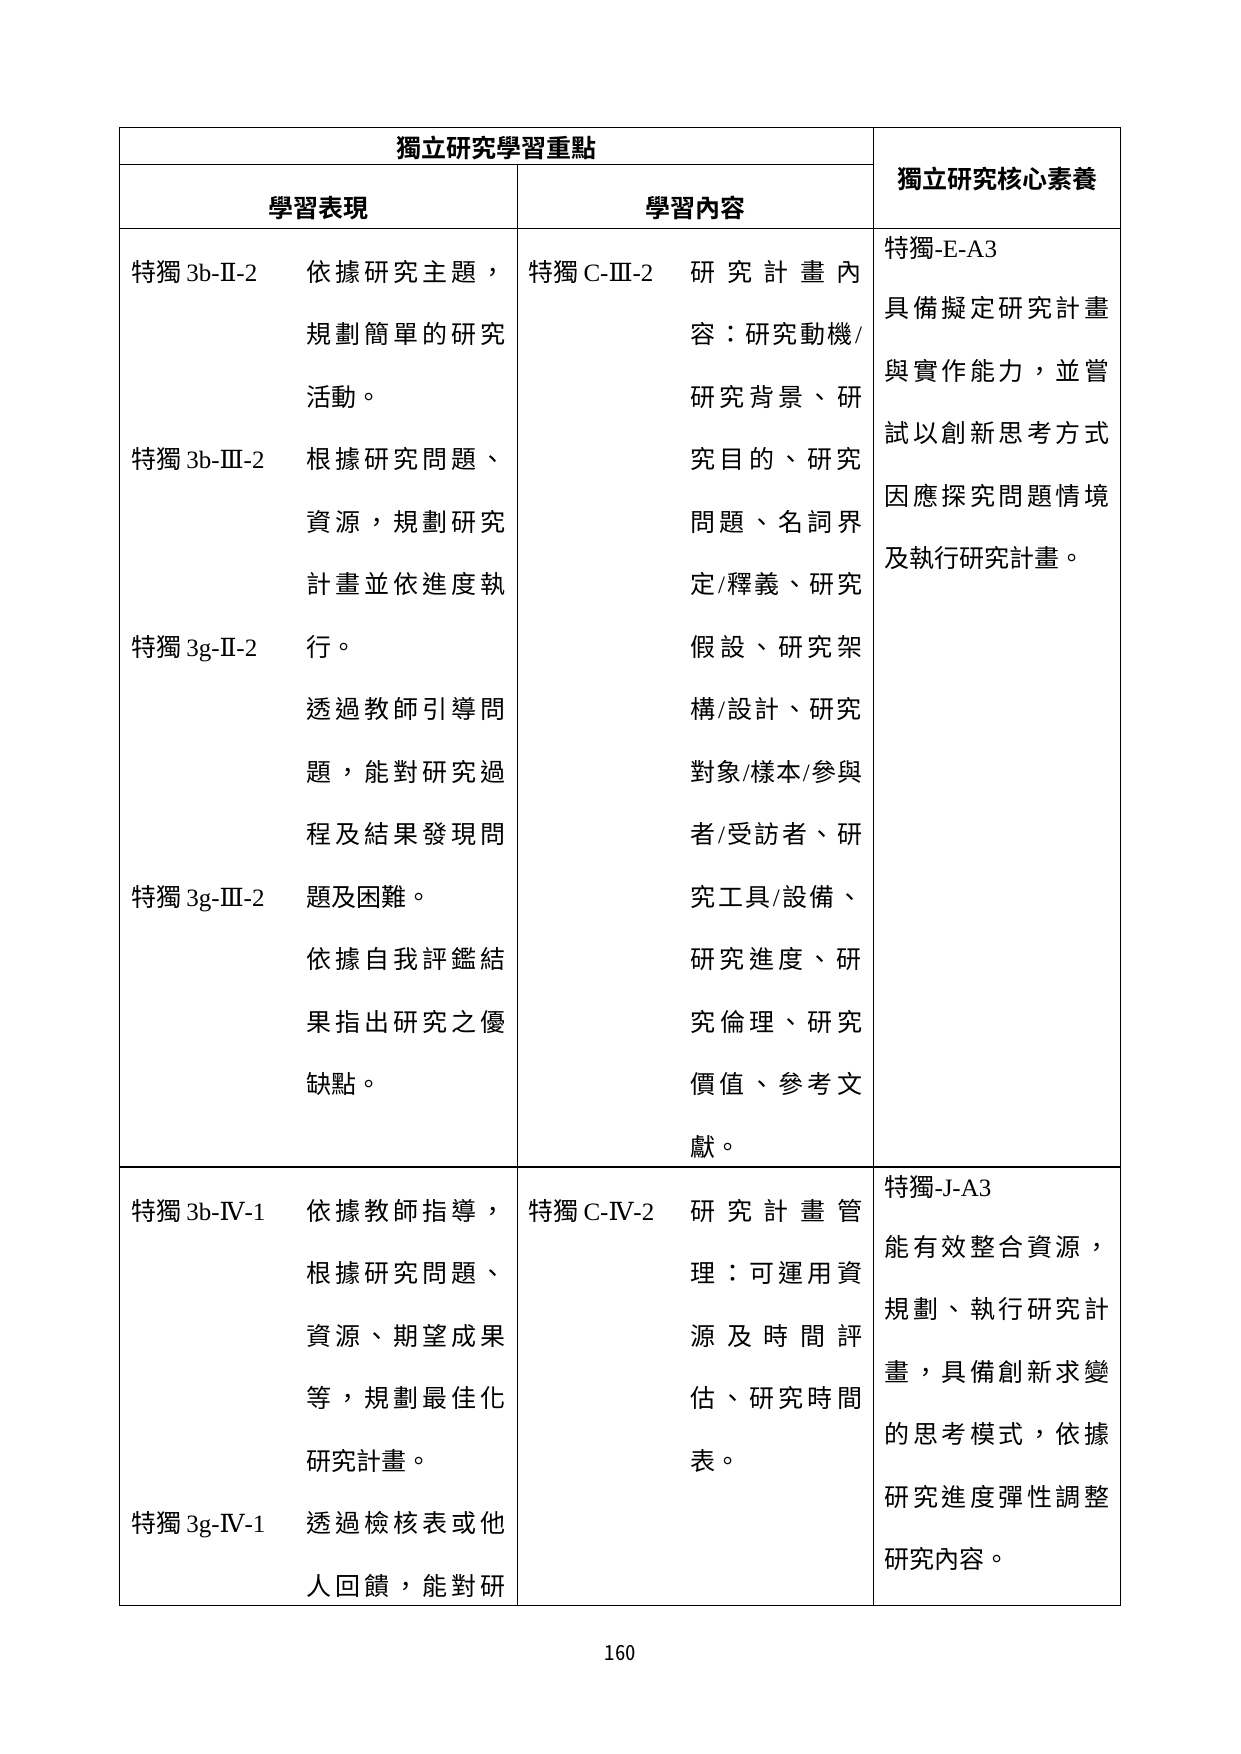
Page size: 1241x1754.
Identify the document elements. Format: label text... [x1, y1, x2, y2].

table_cell 特獨C-Ⅲ-2 [518, 229, 679, 1166]
table_cell 特獨-E-A3 具備擬定研究計畫與實作能力，並嘗試以創新思考方式因應探究問題情境及執行研究計畫。 [874, 229, 1120, 1166]
table_cell 研究計畫內容：研究動機/研究背景、研究目的、研究問題、名詞界定/釋義、研究假設、研究架構/設計、研究對象/樣本/參與者/受訪者、研究工具/設備、研究進度、研究倫理、研究價值、參考文獻。 [679, 229, 873, 1166]
table_cell 依據教師指導，根據研究問題、資源、期望成果等，規劃最佳化研究計畫。 透過檢核表或他人回饋，能對研 [295, 1168, 517, 1605]
table_cell 特獨3b-Ⅱ-2 特獨3b-Ⅲ-2 特獨3g-Ⅱ-2 特獨3g-Ⅲ-2 [120, 229, 295, 1166]
table_header 獨立研究核心素養 [874, 128, 1120, 228]
table_cell 學習內容 [518, 165, 873, 228]
table_cell 依據研究主題，規劃簡單的研究活動。 根據研究問題、資源，規劃研究計畫並依進度執行。 透過教師引導問題，能對研究過程及結果發現問題及困難。 依據自我評鑑結果指出研究之優缺點。 [295, 229, 517, 1166]
table_cell 特獨C-Ⅳ-2 [518, 1168, 679, 1605]
table_cell 研究計畫管理：可運用資源及時間評估、研究時間表。 [679, 1168, 873, 1605]
table_cell 特獨-J-A3 能有效整合資源，規劃、執行研究計畫，具備創新求變的思考模式，依據研究進度彈性調整研究內容。 [874, 1168, 1120, 1605]
table_cell 特獨3b-Ⅳ-1 特獨3g-Ⅳ-1 [120, 1168, 295, 1605]
table_header 獨立研究學習重點 [120, 128, 873, 164]
table_cell 學習表現 [120, 165, 517, 228]
